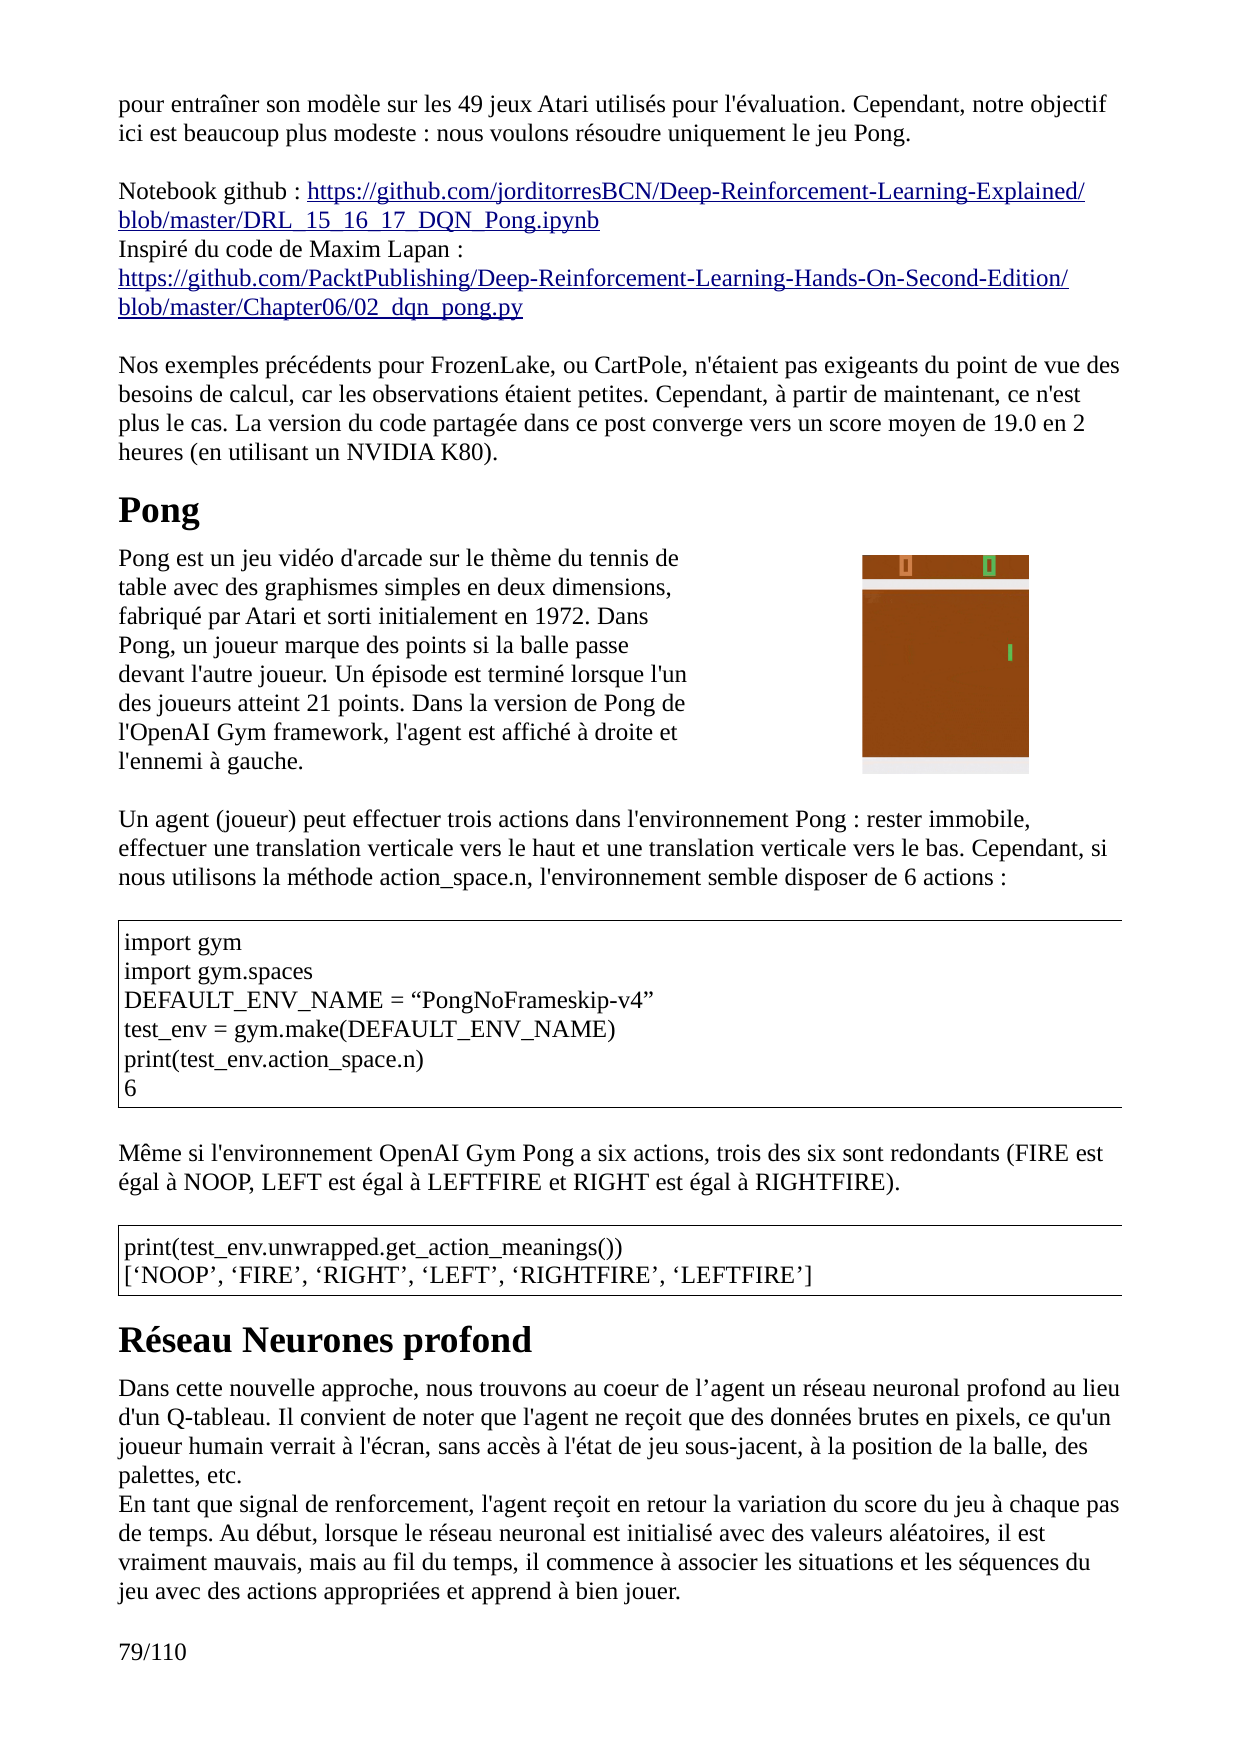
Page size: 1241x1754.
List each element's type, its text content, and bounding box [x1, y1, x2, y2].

text https://github.com/PacktPublishing/Deep-Reinforcement-Learning-Hands-On-Second-Edition/blob/master/Chapter06/02_dqn_pong.py [118, 263, 1122, 321]
table_header print(test_env.unwrapped.get_action_meanings()) [‘NOOP’, ‘FIRE’, ‘RIGHT’, ‘LEFT’, ‘RIGHTFIRE’, ‘LEFTFIRE’] [119, 1226, 1122, 1295]
table_header import gym import gym.spaces DEFAULT_ENV_NAME = “PongNoFrameskip-v4” test_env = gym.make(DEFAULT_ENV_NAME) print(test_env.action_space.n) 6 [119, 921, 1122, 1107]
text pour entraîner son modèle sur les 49 jeux Atari utilisés pour l'évaluation. Cependant, notre objectif ici est beaucoup plus modeste : nous voulons résoudre uniquement le jeu Pong. [118, 88, 1122, 147]
picture [862, 555, 1029, 774]
text Un agent (joueur) peut effectuer trois actions dans l'environnement Pong : rester immobile, effectuer une translation verticale vers le haut et une translation verticale vers le bas. Cependant, si nous utilisons la méthode action_space.n, l'environnement semble disposer de 6 actions : [118, 804, 1122, 891]
text Dans cette nouvelle approche, nous trouvons au coeur de l’agent un réseau neuronal profond au lieu d'un Q-tableau. Il convient de noter que l'agent ne reçoit que des données brutes en pixels, ce qu'un joueur humain verrait à l'écran, sans accès à l'état de jeu sous-jacent, à la position de la balle, des palettes, etc. [118, 1372, 1122, 1489]
text Nos exemples précédents pour FrozenLake, ou CartPole, n'étaient pas exigeants du point de vue des besoins de calcul, car les observations étaient petites. Cependant, à partir de maintenant, ce n'est plus le cas. La version du code partagée dans ce post converge vers un score moyen de 19.0 en 2 heures (en utilisant un NVIDIA K80). [118, 350, 1122, 466]
subtitle Réseau Neurones profond [118, 1317, 1122, 1360]
table_header Pong est un jeu vidéo d'arcade sur le thème du tennis de table avec des graphismes simples en deux dimensions, fabriqué par Atari et sorti initialement en 1972. Dans Pong, un joueur marque des points si la balle passe devant l'autre joueur. Un épisode est terminé lorsque l'un des joueurs atteint 21 points. Dans la version de Pong de l'OpenAI Gym framework, l'agent est affiché à droite et l'ennemi à gauche. [118, 543, 697, 775]
text En tant que signal de renforcement, l'agent reçoit en retour la variation du score du jeu à chaque pas de temps. Au début, lorsque le réseau neuronal est initialisé avec des valeurs aléatoires, il est vraiment mauvais, mais au fil du temps, il commence à associer les situations et les séquences du jeu avec des actions appropriées et apprend à bien jouer. [118, 1489, 1122, 1605]
table_header [697, 543, 1122, 775]
text Notebook github : https://github.com/jorditorresBCN/Deep-Reinforcement-Learning-Explained/blob/master/DRL_15_16_17_DQN_Pong.ipynb [118, 176, 1122, 234]
subtitle Pong [118, 487, 1122, 530]
text Même si l'environnement OpenAI Gym Pong a six actions, trois des six sont redondants (FIRE est égal à NOOP, LEFT est égal à LEFTFIRE et RIGHT est égal à RIGHTFIRE). [118, 1137, 1122, 1196]
text Inspiré du code de Maxim Lapan : [118, 234, 1122, 263]
